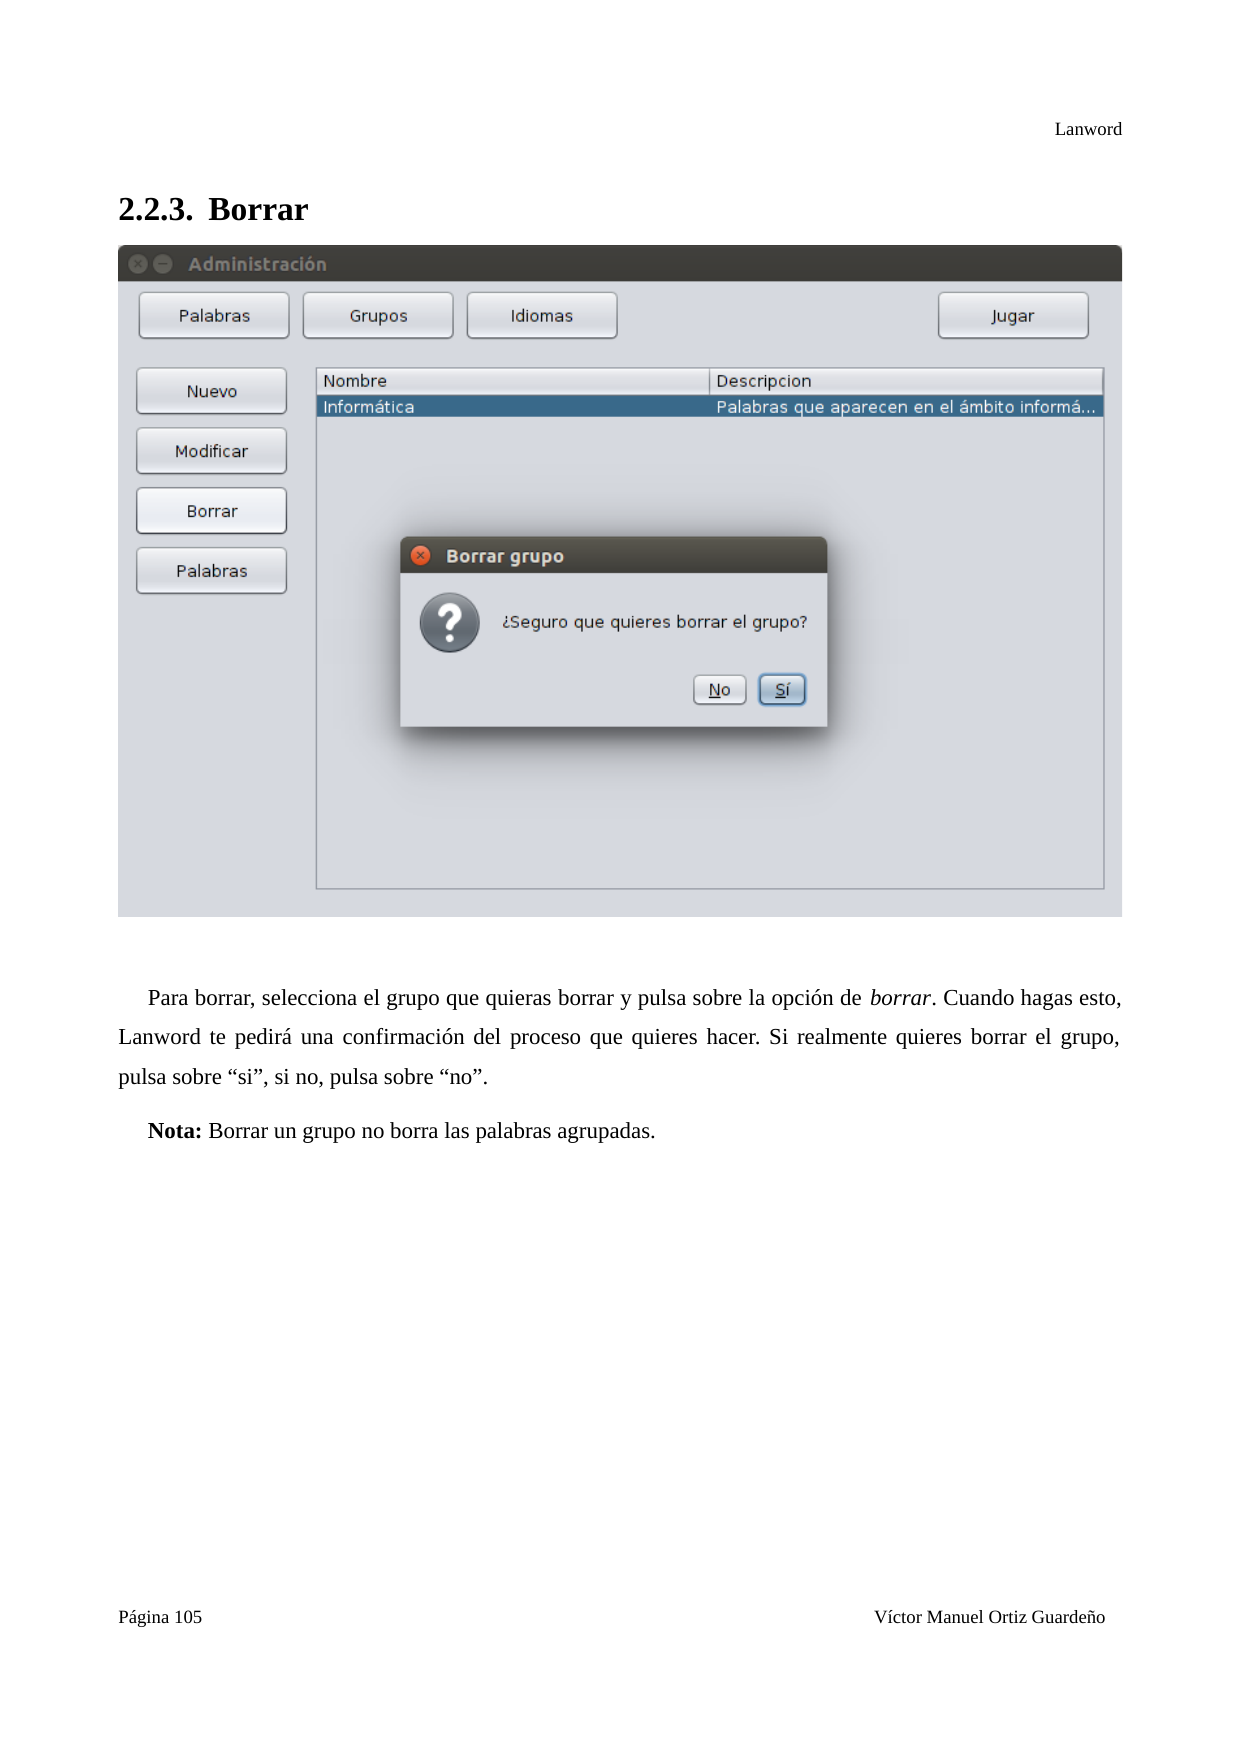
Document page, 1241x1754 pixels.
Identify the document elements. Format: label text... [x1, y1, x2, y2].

subtitle Borrar [118, 189, 1122, 228]
text Nota: Borrar un grupo no borra las palabras agrupadas. [118, 1117, 1122, 1143]
picture [118, 245, 1123, 917]
text Para borrar, selecciona el grupo que quieras borrar y pulsa sobre la opción de borrar. Cuando hagas esto, Lanword te pedirá una confirmación del proceso que quieres hacer. Si realmente quieres borrar el grupo, pulsa sobre “si”, si no, pulsa sobre “no”. [118, 984, 1122, 1089]
